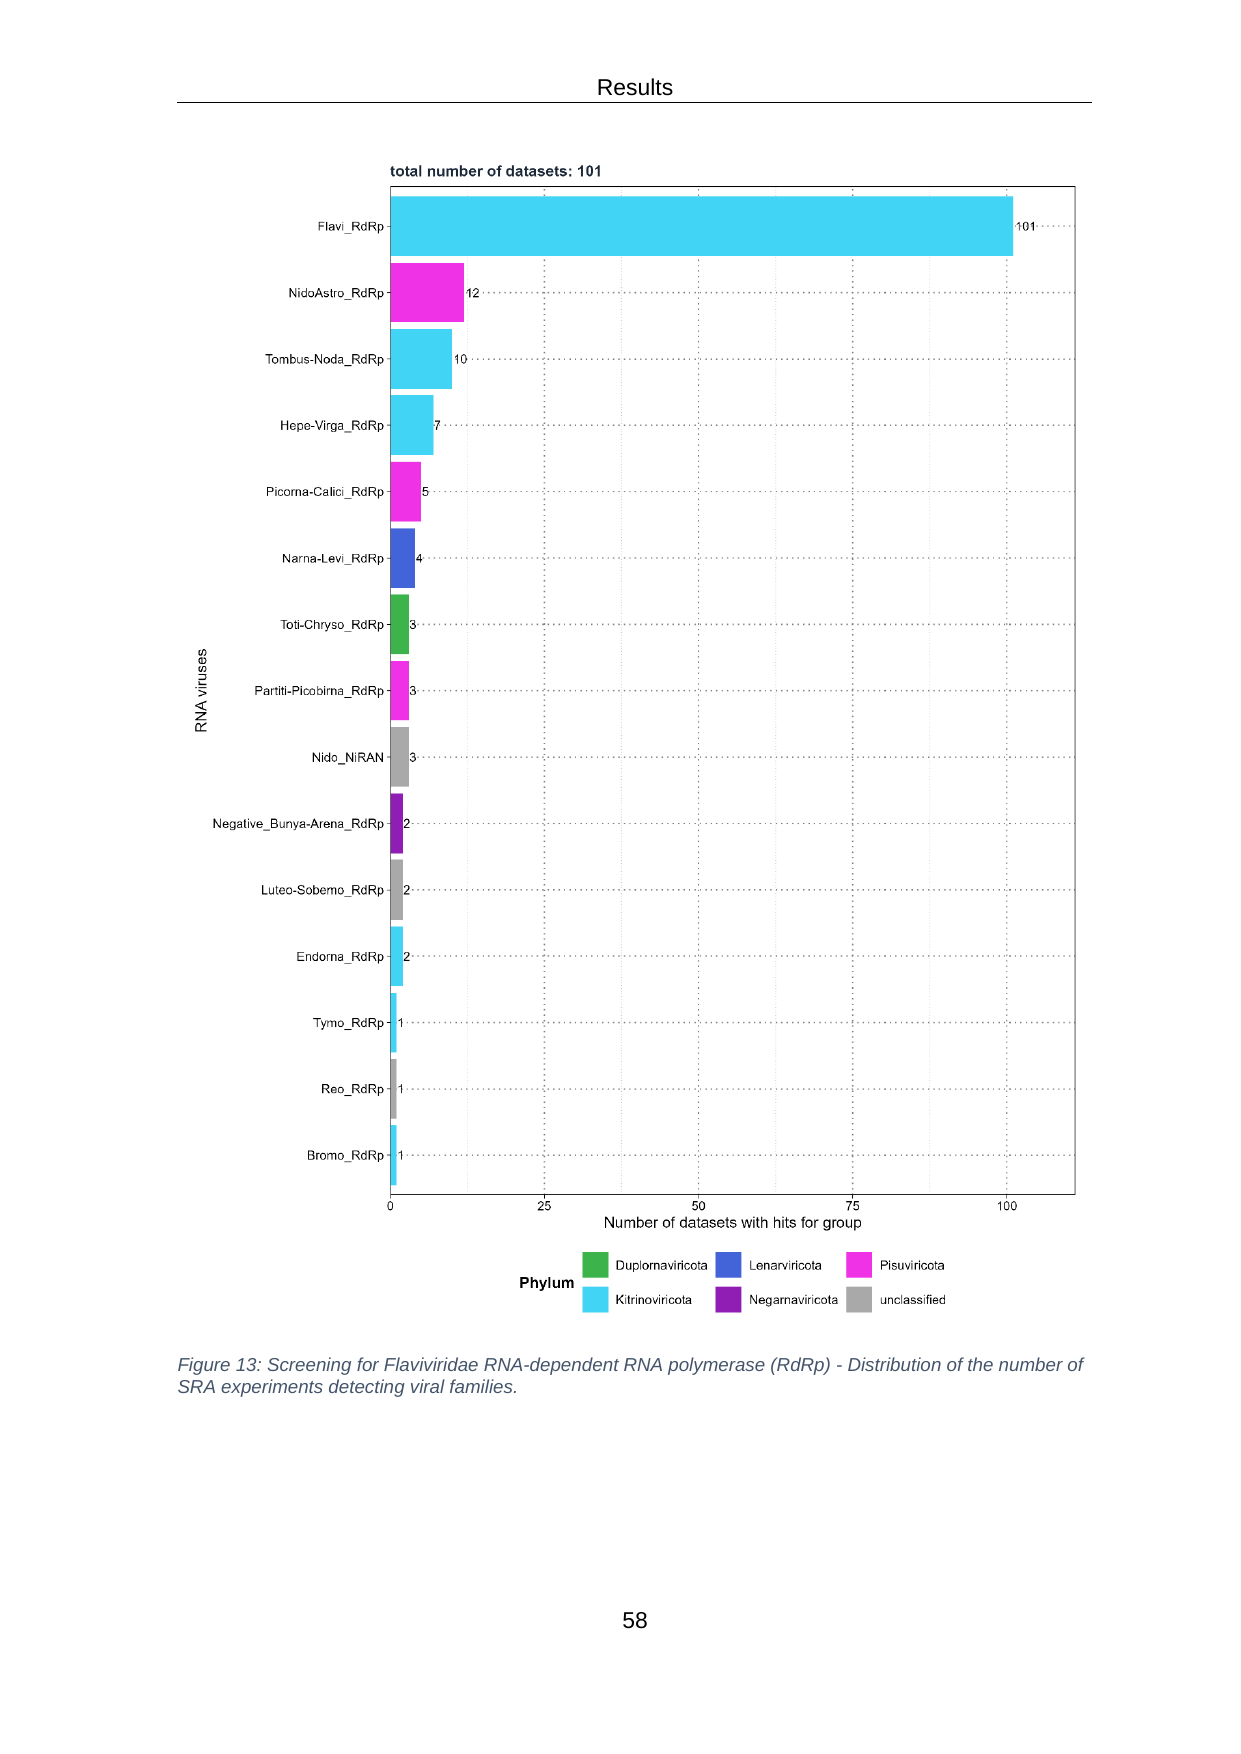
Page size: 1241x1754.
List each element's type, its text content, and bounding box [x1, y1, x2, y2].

text Figure 13: Screening for Flaviviridae RNA-dependent RNA polymerase (RdRp) - Distribution of the number of SRA experiments detecting viral families. [177, 1354, 1092, 1397]
